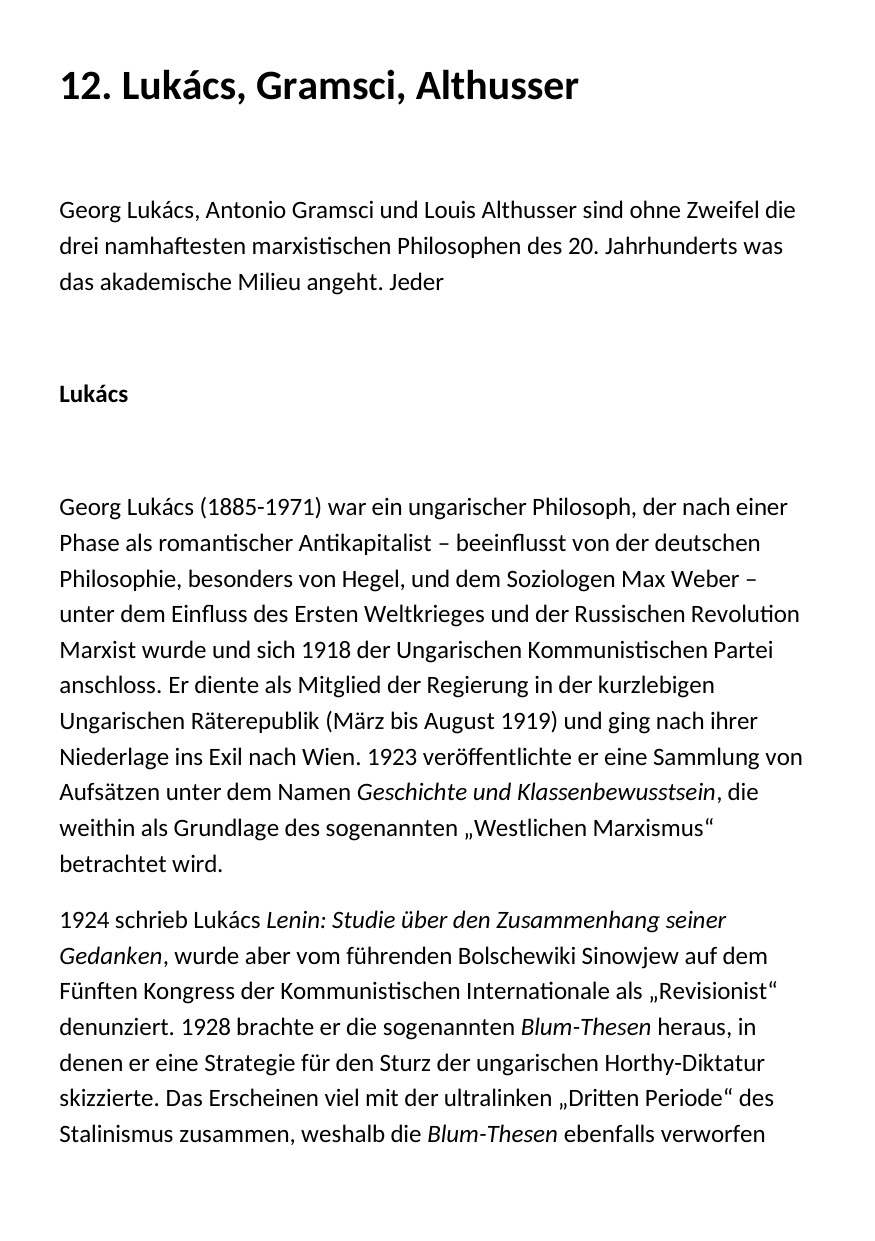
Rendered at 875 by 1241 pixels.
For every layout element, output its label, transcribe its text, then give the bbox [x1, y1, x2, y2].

text Georg Lukács, Antonio Gramsci und Louis Althusser sind ohne Zweifel die drei namhaftesten marxistischen Philosophen des 20. Jahrhunderts was das akademische Milieu angeht. Jeder [59, 194, 815, 297]
text Georg Lukács (1885-1971) war ein ungarischer Philosoph, der nach einer Phase als romantischer Antikapitalist ­– beeinflusst von der deutschen Philosophie, besonders von Hegel, und dem Soziologen Max Weber – unter dem Einfluss des Ersten Weltkrieges und der Russischen Revolution Marxist wurde und sich 1918 der Ungarischen Kommunistischen Partei anschloss. Er diente als Mitglied der Regierung in der kurzlebigen Ungarischen Räterepublik (März bis August 1919) und ging nach ihrer Niederlage ins Exil nach Wien. 1923 veröffentlichte er eine Sammlung von Aufsätzen unter dem Namen Geschichte und Klassenbewusstsein, die weithin als Grundlage des sogenannten „Westlichen Marxismus“ betrachtet wird. [59, 491, 815, 879]
text 1924 schrieb Lukács Lenin: Studie über den Zusammenhang seiner Gedanken, wurde aber vom führenden Bolschewiki Sinowjew auf dem Fünften Kongress der Kommunistischen Internationale als „Revisionist“ denunziert. 1928 brachte er die sogenannten Blum-Thesen heraus, in denen er eine Strategie für den Sturz der ungarischen Horthy-Diktatur skizzierte. Das Erscheinen viel mit der ultralinken „Dritten Periode“ des Stalinismus zusammen, weshalb die Blum-Thesen ebenfalls verworfen [59, 904, 815, 1149]
text 12. Lukács, Gramsci, Althusser [59, 59, 815, 109]
text Lukács [59, 378, 815, 409]
